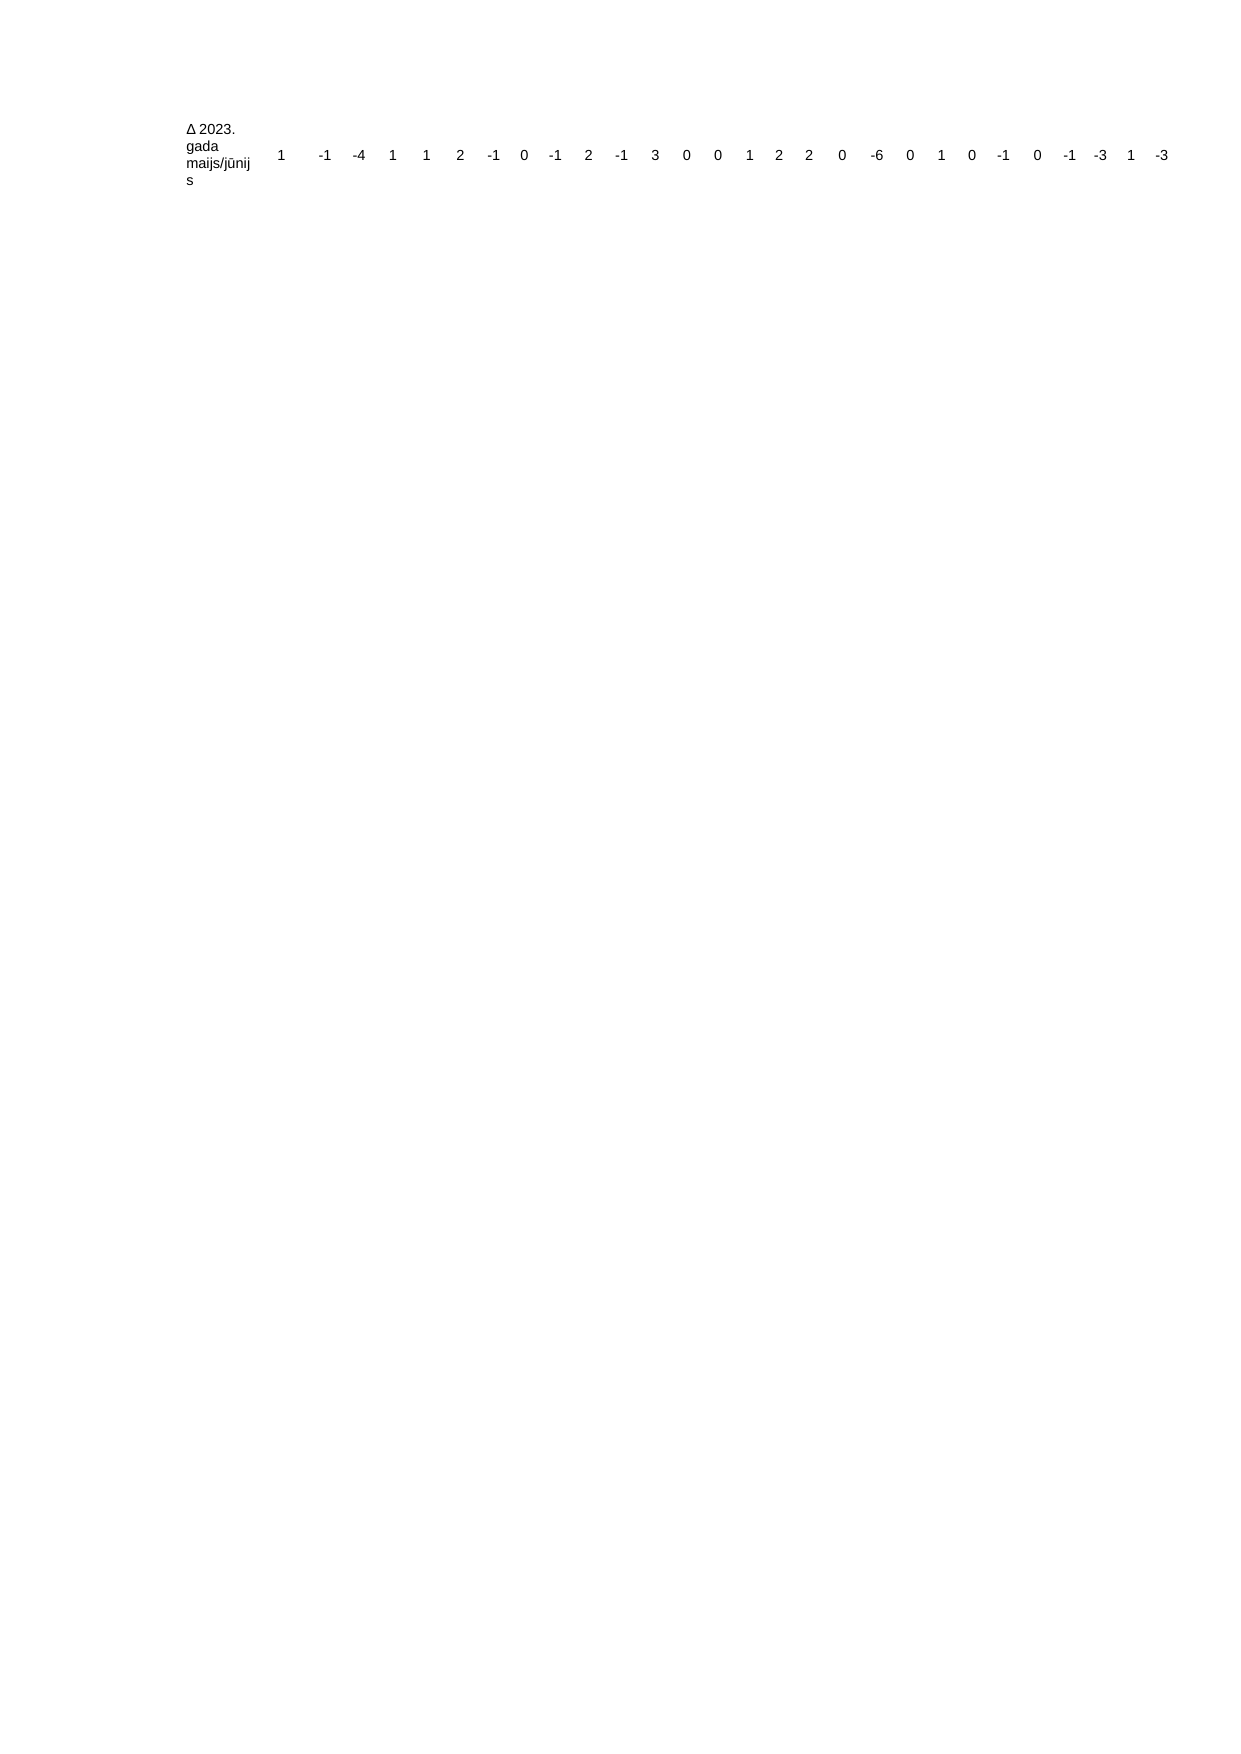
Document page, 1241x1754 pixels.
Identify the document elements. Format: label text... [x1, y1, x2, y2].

table_cell 0 [673, 118, 701, 191]
table_cell -1 [1055, 118, 1084, 191]
table_cell 0 [1019, 118, 1055, 191]
table_cell 3 [638, 118, 672, 191]
table_cell -6 [859, 118, 894, 191]
table_cell 2 [572, 118, 605, 191]
table_cell 0 [510, 118, 538, 191]
table_cell 1 [254, 118, 308, 191]
table_cell Δ 2023. gada maijs/jūnijs [183, 118, 254, 191]
table_cell -1 [538, 118, 572, 191]
table_cell 2 [443, 118, 477, 191]
table_cell [118, 118, 183, 191]
table_cell -1 [477, 118, 510, 191]
table_cell -1 [987, 118, 1019, 191]
table_cell 0 [957, 118, 987, 191]
table_cell 1 [735, 118, 764, 191]
table_cell 2 [764, 118, 793, 191]
table_cell -3 [1084, 118, 1117, 191]
table_cell 0 [701, 118, 735, 191]
table_cell -1 [605, 118, 638, 191]
table_cell 1 [1117, 118, 1145, 191]
table_cell 2 [793, 118, 825, 191]
table_cell -3 [1145, 118, 1178, 191]
table_cell -1 [308, 118, 341, 191]
table_cell 0 [825, 118, 859, 191]
table_cell -4 [341, 118, 376, 191]
table_cell 1 [926, 118, 957, 191]
table_cell 1 [409, 118, 443, 191]
table_cell 1 [376, 118, 409, 191]
table_cell 0 [895, 118, 926, 191]
